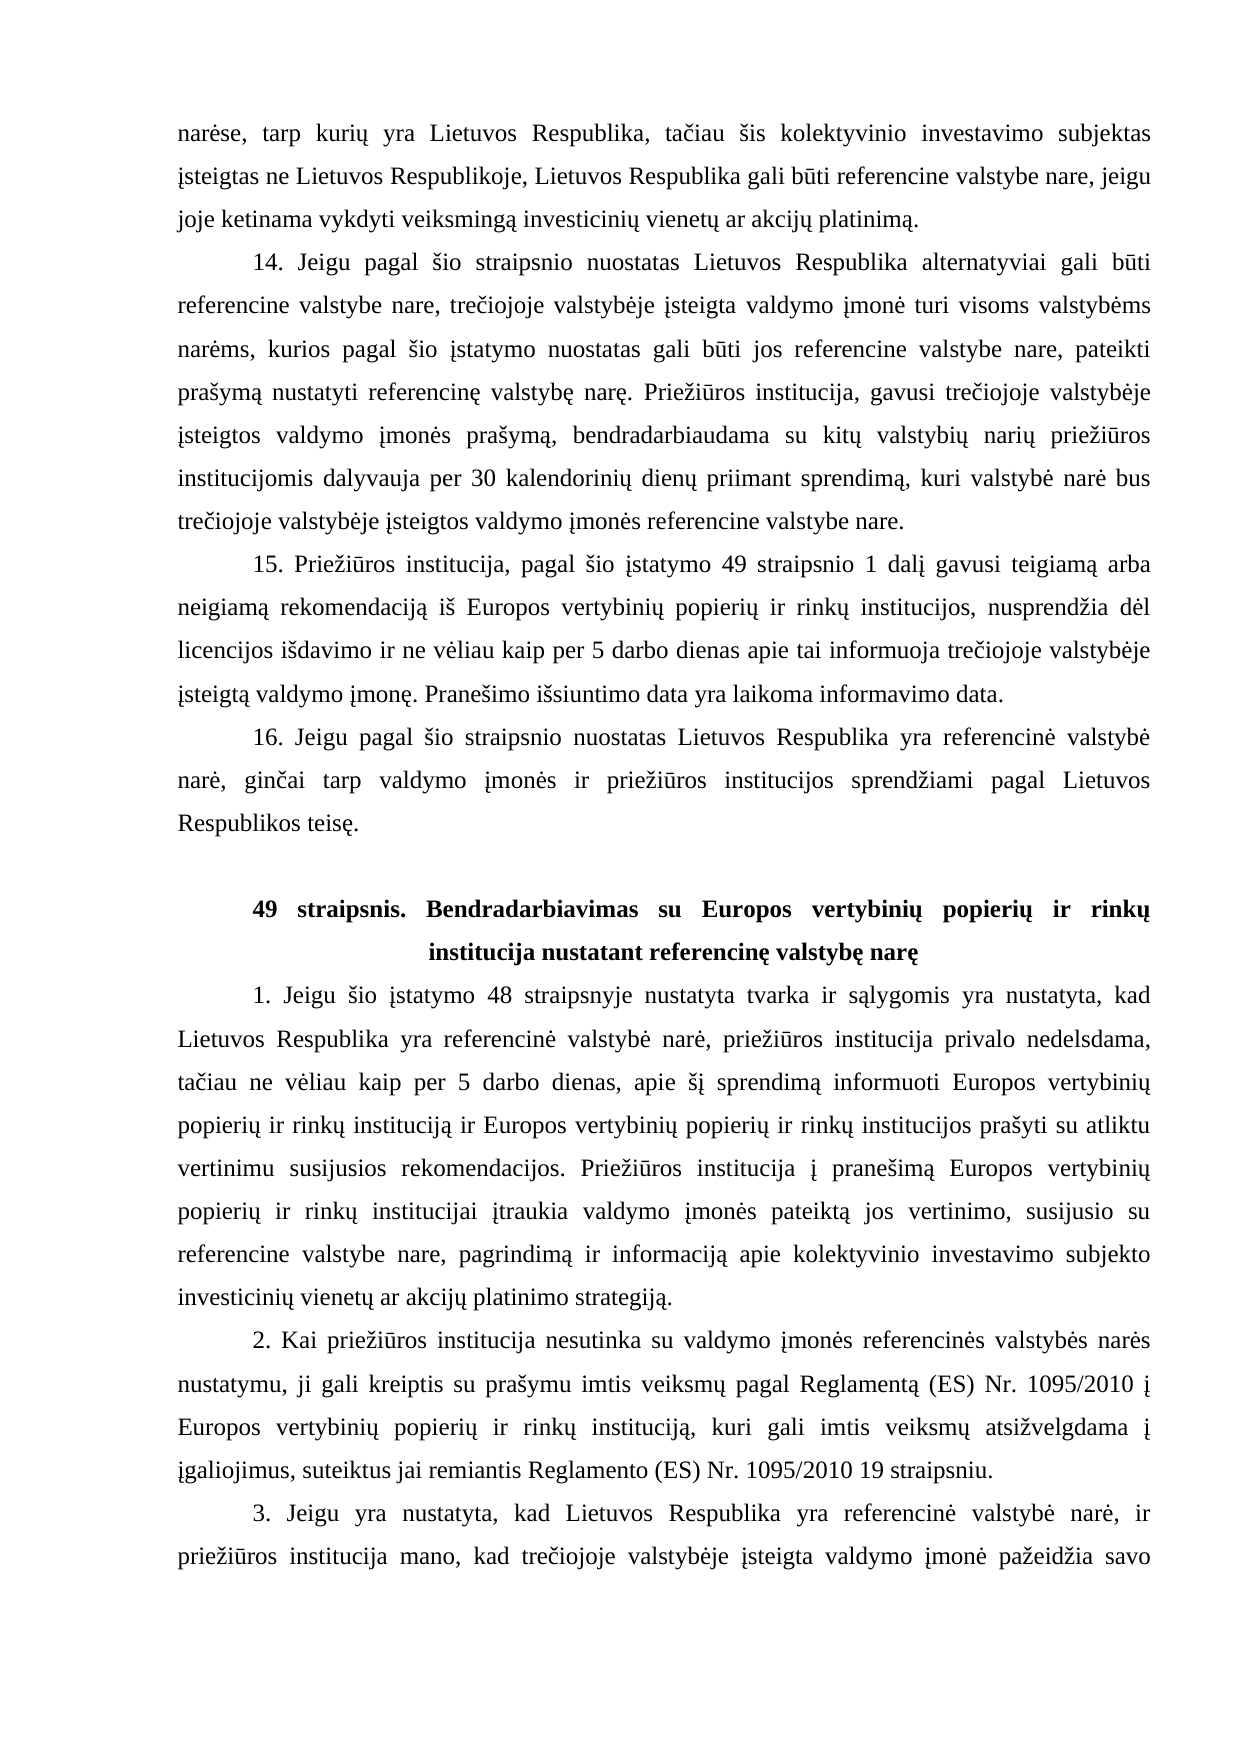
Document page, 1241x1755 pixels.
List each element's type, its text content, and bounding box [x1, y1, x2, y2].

text 3. Jeigu yra nustatyta, kad Lietuvos Respublika yra referencinė valstybė narė, ir priežiūros institucija mano, kad trečiojoje valstybėje įsteigta valdymo įmonė pažeidžia savo [177, 1498, 1152, 1570]
text narėse, tarp kurių yra Lietuvos Respublika, tačiau šis kolektyvinio investavimo subjektas įsteigtas ne Lietuvos Respublikoje, Lietuvos Respublika gali būti referencine valstybe nare, jeigu joje ketinama vykdyti veiksmingą investicinių vienetų ar akcijų platinimą. [177, 118, 1152, 233]
text 14. Jeigu pagal šio straipsnio nuostatas Lietuvos Respublika alternatyviai gali būti referencine valstybe nare, trečiojoje valstybėje įsteigta valdymo įmonė turi visoms valstybėms narėms, kurios pagal šio įstatymo nuostatas gali būti jos referencine valstybe nare, pateikti prašymą nustatyti referencinę valstybę narę. Priežiūros institucija, gavusi trečiojoje valstybėje įsteigtos valdymo įmonės prašymą, bendradarbiaudama su kitų valstybių narių priežiūros institucijomis dalyvauja per 30 kalendorinių dienų priimant sprendimą, kuri valstybė narė bus trečiojoje valstybėje įsteigtos valdymo įmonės referencine valstybe nare. [177, 247, 1152, 535]
text 49 straipsnis. Bendradarbiavimas su Europos vertybinių popierių ir rinkų institucija nustatant referencinę valstybę narę [252, 894, 1152, 966]
text 1. Jeigu šio įstatymo 48 straipsnyje nustatyta tvarka ir sąlygomis yra nustatyta, kad Lietuvos Respublika yra referencinė valstybė narė, priežiūros institucija privalo nedelsdama, tačiau ne vėliau kaip per 5 darbo dienas, apie šį sprendimą informuoti Europos vertybinių popierių ir rinkų instituciją ir Europos vertybinių popierių ir rinkų institucijos prašyti su atliktu vertinimu susijusios rekomendacijos. Priežiūros institucija į pranešimą Europos vertybinių popierių ir rinkų institucijai įtraukia valdymo įmonės pateiktą jos vertinimo, susijusio su referencine valstybe nare, pagrindimą ir informaciją apie kolektyvinio investavimo subjekto investicinių vienetų ar akcijų platinimo strategiją. [177, 981, 1152, 1311]
text 16. Jeigu pagal šio straipsnio nuostatas Lietuvos Respublika yra referencinė valstybė narė, ginčai tarp valdymo įmonės ir priežiūros institucijos sprendžiami pagal Lietuvos Respublikos teisę. [177, 722, 1152, 837]
text 15. Priežiūros institucija, pagal šio įstatymo 49 straipsnio 1 dalį gavusi teigiamą arba neigiamą rekomendaciją iš Europos vertybinių popierių ir rinkų institucijos, nusprendžia dėl licencijos išdavimo ir ne vėliau kaip per 5 darbo dienas apie tai informuoja trečiojoje valstybėje įsteigtą valdymo įmonę. Pranešimo išsiuntimo data yra laikoma informavimo data. [177, 549, 1152, 707]
text 2. Kai priežiūros institucija nesutinka su valdymo įmonės referencinės valstybės narės nustatymu, ji gali kreiptis su prašymu imtis veiksmų pagal Reglamentą (ES) Nr. 1095/2010 į Europos vertybinių popierių ir rinkų instituciją, kuri gali imtis veiksmų atsižvelgdama į įgaliojimus, suteiktus jai remiantis Reglamento (ES) Nr. 1095/2010 19 straipsniu. [177, 1326, 1152, 1484]
